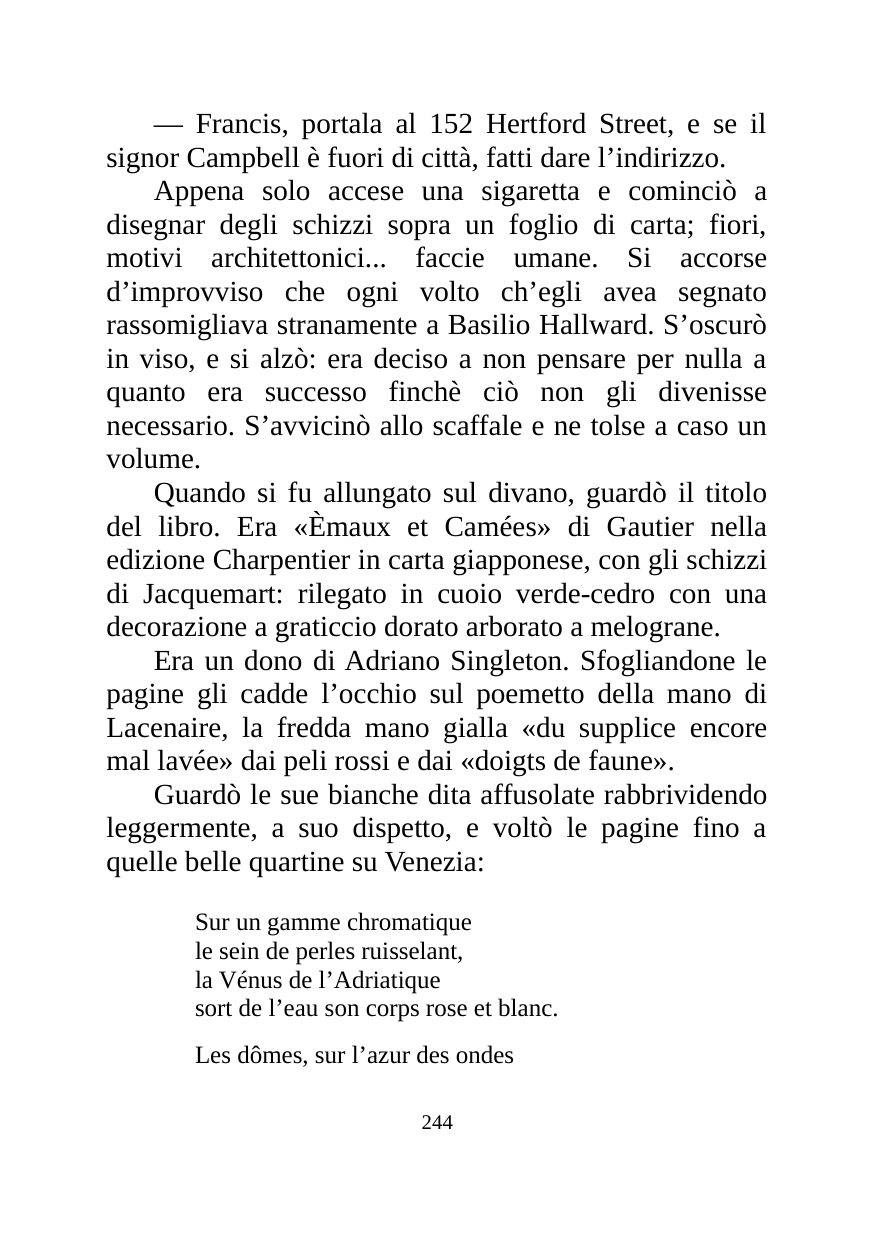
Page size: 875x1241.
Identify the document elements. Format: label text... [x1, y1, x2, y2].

text Quando si fu allungato sul divano, guardò il titolo del libro. Era «Èmaux et Camées» di Gautier nella edizione Charpentier in carta giapponese, con gli schizzi di Jacquemart: rilegato in cuoio verde-cedro con una decorazione a graticcio dorato arborato a melograne. [106, 475, 768, 643]
text Era un dono di Adriano Singleton. Sfogliandone le pagine gli cadde l’occhio sul poemetto della mano di Lacenaire, la fredda mano gialla «du supplice encore mal lavée» dai peli rossi e dai «doigts de faune». [106, 643, 768, 777]
text Sur un gamme chromatique le sein de perles ruisselant, la Vénus de l’Adriatique sort de l’eau son corps rose et blanc. [195, 907, 768, 1022]
text Les dômes, sur l’azur des ondes [195, 1040, 768, 1069]
text Appena solo accese una sigaretta e cominciò a disegnar degli schizzi sopra un foglio di carta; fiori, motivi architettonici... faccie umane. Si accorse d’improvviso che ogni volto ch’egli avea segnato rassomigliava stranamente a Basilio Hallward. S’oscurò in viso, e si alzò: era deciso a non pensare per nulla a quanto era successo finchè ciò non gli divenisse necessario. S’avvicinò allo scaffale e ne tolse a caso un volume. [106, 173, 768, 475]
text Guardò le sue bianche dita affusolate rabbrividendo leggermente, a suo dispetto, e voltò le pagine fino a quelle belle quartine su Venezia: [106, 777, 768, 878]
text — Francis, portala al 152 Hertford Street, e se il signor Campbell è fuori di città, fatti dare l’indirizzo. [106, 106, 768, 173]
